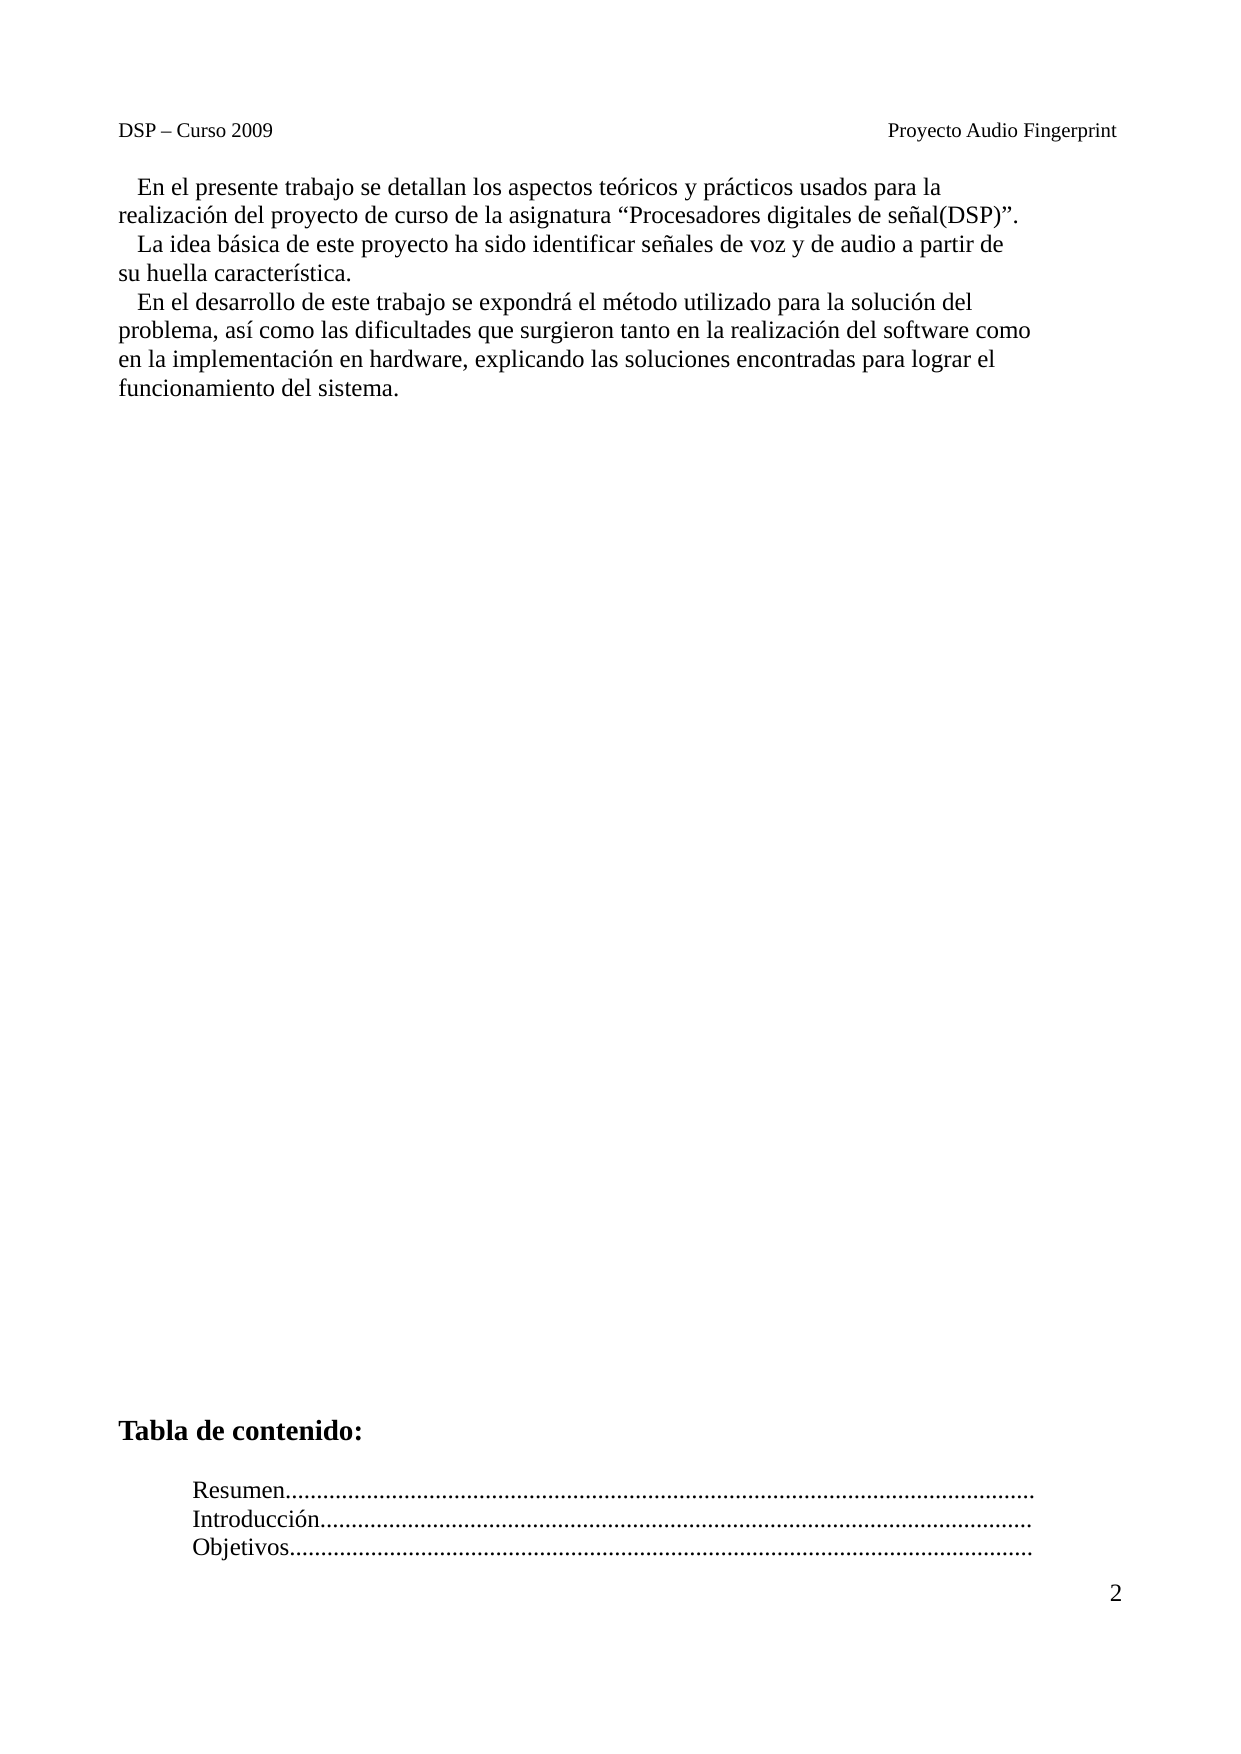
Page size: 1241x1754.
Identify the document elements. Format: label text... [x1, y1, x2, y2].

text en la implementación en hardware, explicando las soluciones encontradas para lograr el [118, 344, 1122, 373]
text su huella característica. [118, 258, 1122, 287]
text funcionamiento del sistema. [118, 373, 1122, 402]
text En el presente trabajo se detallan los aspectos teóricos y prácticos usados para la [118, 172, 1122, 200]
text Objetivos....................................................................................................................... [118, 1532, 1122, 1561]
text En el desarrollo de este trabajo se expondrá el método utilizado para la solución del [118, 287, 1122, 315]
text Resumen........................................................................................................................ [118, 1475, 1122, 1504]
text problema, así como las dificultades que surgieron tanto en la realización del software como [118, 315, 1122, 344]
text Tabla de contenido: [118, 1413, 1122, 1446]
text Introducción.................................................................................................................. [118, 1504, 1122, 1532]
text realización del proyecto de curso de la asignatura “Procesadores digitales de señal(DSP)”. [118, 200, 1122, 229]
text La idea básica de este proyecto ha sido identificar señales de voz y de audio a partir de [118, 229, 1122, 258]
